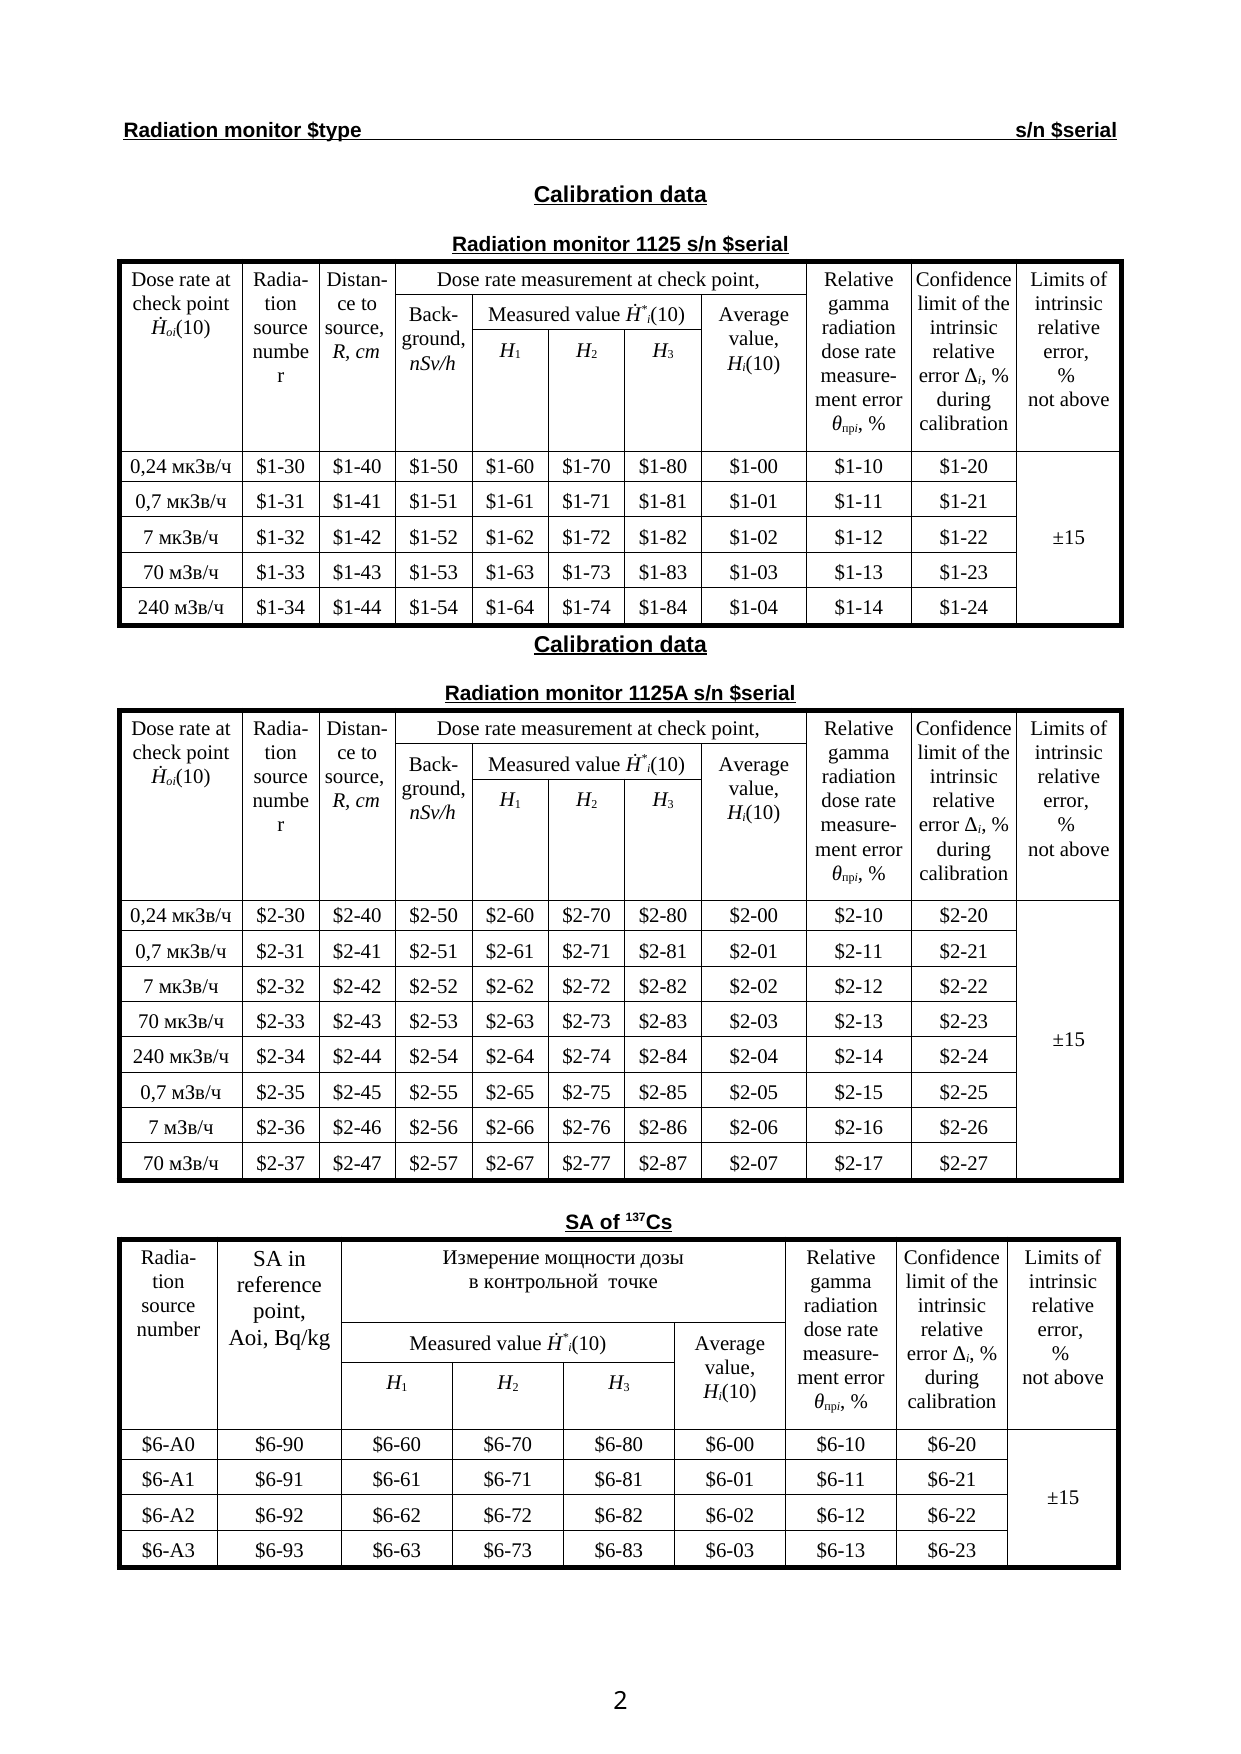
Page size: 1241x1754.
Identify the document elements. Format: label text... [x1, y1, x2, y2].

table_cell $1-60 [473, 452, 548, 481]
table_cell $1-12 [807, 517, 911, 552]
table_cell $2-16 [807, 1108, 911, 1142]
table_cell ±15 [1008, 1430, 1116, 1565]
table_cell $6-20 [897, 1430, 1007, 1459]
table_cell Measured value Ḣ*i(10) [473, 295, 701, 329]
table_cell $2-35 [243, 1073, 319, 1107]
table_cell Average value, Hi(10) [675, 1323, 785, 1429]
table_cell $2-62 [473, 967, 548, 1001]
table_cell $2-51 [396, 931, 472, 966]
table_cell $2-75 [549, 1073, 624, 1107]
table_cell $2-10 [807, 901, 911, 930]
table_cell $2-76 [549, 1108, 624, 1142]
table_cell 7 мЗв/ч [122, 1108, 242, 1142]
table_cell Distan-ce to source, R, сm [320, 264, 395, 451]
table_cell H1 [473, 330, 548, 451]
table_cell H2 [453, 1363, 563, 1429]
table_cell Relative gamma radiation dose rate measure-ment error θпрi, % [807, 713, 911, 900]
table_cell $1-73 [549, 553, 624, 587]
table_cell $2-11 [807, 931, 911, 966]
table_cell $1-62 [473, 517, 548, 552]
table_cell $2-27 [912, 1143, 1016, 1177]
table_cell Confidence limit of the intrinsic relative error Δi, % during calibration [897, 1242, 1007, 1429]
table_cell 7 мкЗв/ч [122, 517, 242, 552]
table_cell $2-12 [807, 967, 911, 1001]
table_cell $6-03 [675, 1531, 785, 1565]
table_cell 240 мкЗв/ч [122, 1037, 242, 1072]
table_cell $2-37 [243, 1143, 319, 1177]
table_cell H2 [549, 780, 624, 900]
table_cell $2-32 [243, 967, 319, 1001]
table_header SA of 137Cs [119, 1183, 1118, 1237]
table_cell $2-07 [702, 1143, 806, 1177]
table_cell Back-ground, nSv/h [396, 295, 472, 451]
table_cell $2-23 [912, 1002, 1016, 1036]
table_cell $6-A0 [122, 1430, 217, 1459]
table_cell $6-11 [786, 1460, 896, 1494]
table_cell ±15 [1017, 901, 1119, 1177]
table_cell $2-14 [807, 1037, 911, 1072]
table_cell $1-54 [396, 588, 472, 622]
table_cell $2-36 [243, 1108, 319, 1142]
table_cell $2-44 [320, 1037, 395, 1072]
table_cell $1-74 [549, 588, 624, 622]
table_cell $2-85 [625, 1073, 701, 1107]
table_cell $6-A3 [122, 1531, 217, 1565]
table_cell 7 мкЗв/ч [122, 967, 242, 1001]
table_cell $1-81 [625, 482, 701, 516]
table_cell $6-12 [786, 1495, 896, 1530]
table_cell $6-23 [897, 1531, 1007, 1565]
table_cell $2-45 [320, 1073, 395, 1107]
table_header Calibration data Radiation monitor 1125A s/n $serial [119, 628, 1121, 708]
table_cell $1-22 [912, 517, 1016, 552]
table_cell H3 [625, 780, 701, 900]
table_cell $1-82 [625, 517, 701, 552]
table_cell Limits of intrinsic relative error, % not above [1017, 264, 1119, 451]
table_cell $2-06 [702, 1108, 806, 1142]
table_cell Back-ground, nSv/h [396, 744, 472, 900]
table_cell $2-64 [473, 1037, 548, 1072]
table_cell $2-70 [549, 901, 624, 930]
table_cell $2-00 [702, 901, 806, 930]
table_cell $2-15 [807, 1073, 911, 1107]
table_cell 0,7 мкЗв/ч [122, 931, 242, 966]
table_cell Radia-tion source number [122, 1242, 217, 1429]
table_cell $6-93 [218, 1531, 341, 1565]
table_cell $2-42 [320, 967, 395, 1001]
table_cell $2-81 [625, 931, 701, 966]
table_cell $2-04 [702, 1037, 806, 1072]
table_cell $1-10 [807, 452, 911, 481]
table_cell $1-52 [396, 517, 472, 552]
table_cell Average value, Hi(10) [702, 744, 806, 900]
table_cell $6-91 [218, 1460, 341, 1494]
table_cell $1-63 [473, 553, 548, 587]
table_cell ±15 [1017, 452, 1119, 622]
table_cell $2-17 [807, 1143, 911, 1177]
table_cell $2-50 [396, 901, 472, 930]
table_cell $6-80 [564, 1430, 674, 1459]
table_cell $6-01 [675, 1460, 785, 1494]
table_cell $1-84 [625, 588, 701, 622]
table_cell $1-31 [243, 482, 319, 516]
table_cell $6-72 [453, 1495, 563, 1530]
table_cell $1-42 [320, 517, 395, 552]
table_cell $2-66 [473, 1108, 548, 1142]
table_cell $1-23 [912, 553, 1016, 587]
table_cell $2-25 [912, 1073, 1016, 1107]
table_cell $2-86 [625, 1108, 701, 1142]
table_cell 240 мЗв/ч [122, 588, 242, 622]
table_cell $2-30 [243, 901, 319, 930]
table_cell H2 [549, 330, 624, 451]
table_cell Dose rate at check point Ḣoi(10) [122, 713, 242, 900]
table_cell $6-00 [675, 1430, 785, 1459]
table_cell $2-24 [912, 1037, 1016, 1072]
table_cell $6-61 [342, 1460, 452, 1494]
table_cell $1-32 [243, 517, 319, 552]
table_cell Confidence limit of the intrinsic relative error Δi, % during calibration [912, 713, 1016, 900]
table_cell $2-72 [549, 967, 624, 1001]
table_cell SA in reference point, Aoi, Bq/kg [218, 1242, 341, 1429]
table_cell $6-13 [786, 1531, 896, 1565]
table_cell $2-01 [702, 931, 806, 966]
table_cell $1-02 [702, 517, 806, 552]
table_cell H3 [625, 330, 701, 451]
table_cell $2-03 [702, 1002, 806, 1036]
table_cell $6-90 [218, 1430, 341, 1459]
table_cell $1-00 [702, 452, 806, 481]
table_cell $2-60 [473, 901, 548, 930]
table_cell $2-31 [243, 931, 319, 966]
table_cell $1-03 [702, 553, 806, 587]
table_cell $6-83 [564, 1531, 674, 1565]
table_cell H1 [342, 1363, 452, 1429]
table_cell Average value, Hi(10) [702, 295, 806, 451]
table_cell $2-47 [320, 1143, 395, 1177]
table_cell $1-83 [625, 553, 701, 587]
table_cell $1-44 [320, 588, 395, 622]
table_header Calibration data Radiation monitor 1125 s/n $serial [119, 179, 1121, 259]
table_cell $1-64 [473, 588, 548, 622]
table_cell Измерение мощности дозы в контрольной точке [342, 1242, 785, 1322]
table_cell $1-24 [912, 588, 1016, 622]
table_cell $6-92 [218, 1495, 341, 1530]
table_cell Radia-tion source number [243, 264, 319, 451]
table_cell $1-41 [320, 482, 395, 516]
table_cell $1-04 [702, 588, 806, 622]
table_cell $1-43 [320, 553, 395, 587]
table_cell 70 мЗв/ч [122, 553, 242, 587]
table_cell $2-87 [625, 1143, 701, 1177]
table_cell 0,7 мкЗв/ч [122, 482, 242, 516]
table_cell $2-02 [702, 967, 806, 1001]
table_cell $6-21 [897, 1460, 1007, 1494]
table_cell $6-A1 [122, 1460, 217, 1494]
table_cell $2-73 [549, 1002, 624, 1036]
table_cell $1-71 [549, 482, 624, 516]
table_cell Relative gamma radiation dose rate measure-ment error θпрi, % [786, 1242, 896, 1429]
table_cell $2-67 [473, 1143, 548, 1177]
table_cell Dose rate measurement at check point, [396, 264, 806, 294]
table_cell $2-65 [473, 1073, 548, 1107]
table_cell 70 мЗв/ч [122, 1143, 242, 1177]
table_cell $2-20 [912, 901, 1016, 930]
table_cell $1-20 [912, 452, 1016, 481]
table_cell Distan-ce to source, R, сm [320, 713, 395, 900]
table_cell $2-77 [549, 1143, 624, 1177]
table_cell Dose rate measurement at check point, [396, 713, 806, 743]
table_cell Limits of intrinsic relative error, % not above [1008, 1242, 1116, 1429]
table_cell $2-82 [625, 967, 701, 1001]
table_cell $2-74 [549, 1037, 624, 1072]
table_cell $1-70 [549, 452, 624, 481]
table_cell $1-11 [807, 482, 911, 516]
table_cell $6-81 [564, 1460, 674, 1494]
table_cell $6-71 [453, 1460, 563, 1494]
table_cell $6-70 [453, 1430, 563, 1459]
table_cell $2-40 [320, 901, 395, 930]
table_cell H3 [564, 1363, 674, 1429]
table_cell $1-51 [396, 482, 472, 516]
table_cell Radia-tion source number [243, 713, 319, 900]
table_cell Relative gamma radiation dose rate measure-ment error θпрi, % [807, 264, 911, 451]
table_cell $2-52 [396, 967, 472, 1001]
table_cell $1-53 [396, 553, 472, 587]
table_cell $1-72 [549, 517, 624, 552]
table_cell $1-80 [625, 452, 701, 481]
table_cell $1-01 [702, 482, 806, 516]
table_cell $1-33 [243, 553, 319, 587]
table_cell $6-63 [342, 1531, 452, 1565]
table_cell Confidence limit of the intrinsic relative error Δi, % during calibration [912, 264, 1016, 451]
table_cell $2-63 [473, 1002, 548, 1036]
table_cell $2-84 [625, 1037, 701, 1072]
table_cell $2-55 [396, 1073, 472, 1107]
table_cell $6-22 [897, 1495, 1007, 1530]
table_cell $6-82 [564, 1495, 674, 1530]
table_cell $1-40 [320, 452, 395, 481]
table_cell $2-61 [473, 931, 548, 966]
table_cell $6-73 [453, 1531, 563, 1565]
table_cell Measured value Ḣ*i(10) [473, 744, 701, 778]
table_cell H1 [473, 780, 548, 900]
table_cell $1-13 [807, 553, 911, 587]
table_cell Dose rate at check point Ḣoi(10) [122, 264, 242, 451]
table_cell 0,24 мкЗв/ч [122, 452, 242, 481]
table_cell $2-46 [320, 1108, 395, 1142]
table_cell $2-53 [396, 1002, 472, 1036]
table_cell Limits of intrinsic relative error, % not above [1017, 713, 1119, 900]
table_cell 0,7 мЗв/ч [122, 1073, 242, 1107]
table_cell $1-14 [807, 588, 911, 622]
table_cell $1-34 [243, 588, 319, 622]
table_cell $2-21 [912, 931, 1016, 966]
table_cell $2-80 [625, 901, 701, 930]
table_cell $2-26 [912, 1108, 1016, 1142]
table_cell $2-83 [625, 1002, 701, 1036]
table_cell $2-05 [702, 1073, 806, 1107]
table_cell $1-21 [912, 482, 1016, 516]
table_cell $6-10 [786, 1430, 896, 1459]
table_cell 0,24 мкЗв/ч [122, 901, 242, 930]
table_cell $6-A2 [122, 1495, 217, 1530]
table_cell $1-61 [473, 482, 548, 516]
table_cell 70 мкЗв/ч [122, 1002, 242, 1036]
table_cell $2-34 [243, 1037, 319, 1072]
table_cell $1-30 [243, 452, 319, 481]
table_cell $2-33 [243, 1002, 319, 1036]
table_cell $2-41 [320, 931, 395, 966]
table_cell $2-13 [807, 1002, 911, 1036]
table_cell $2-56 [396, 1108, 472, 1142]
table_cell $2-57 [396, 1143, 472, 1177]
table_cell $1-50 [396, 452, 472, 481]
table_cell $6-02 [675, 1495, 785, 1530]
table_cell Measured value Ḣ*i(10) [342, 1323, 674, 1362]
table_cell $2-22 [912, 967, 1016, 1001]
table_cell $2-54 [396, 1037, 472, 1072]
table_cell $2-71 [549, 931, 624, 966]
table_cell $6-62 [342, 1495, 452, 1530]
table_cell $2-43 [320, 1002, 395, 1036]
table_cell $6-60 [342, 1430, 452, 1459]
